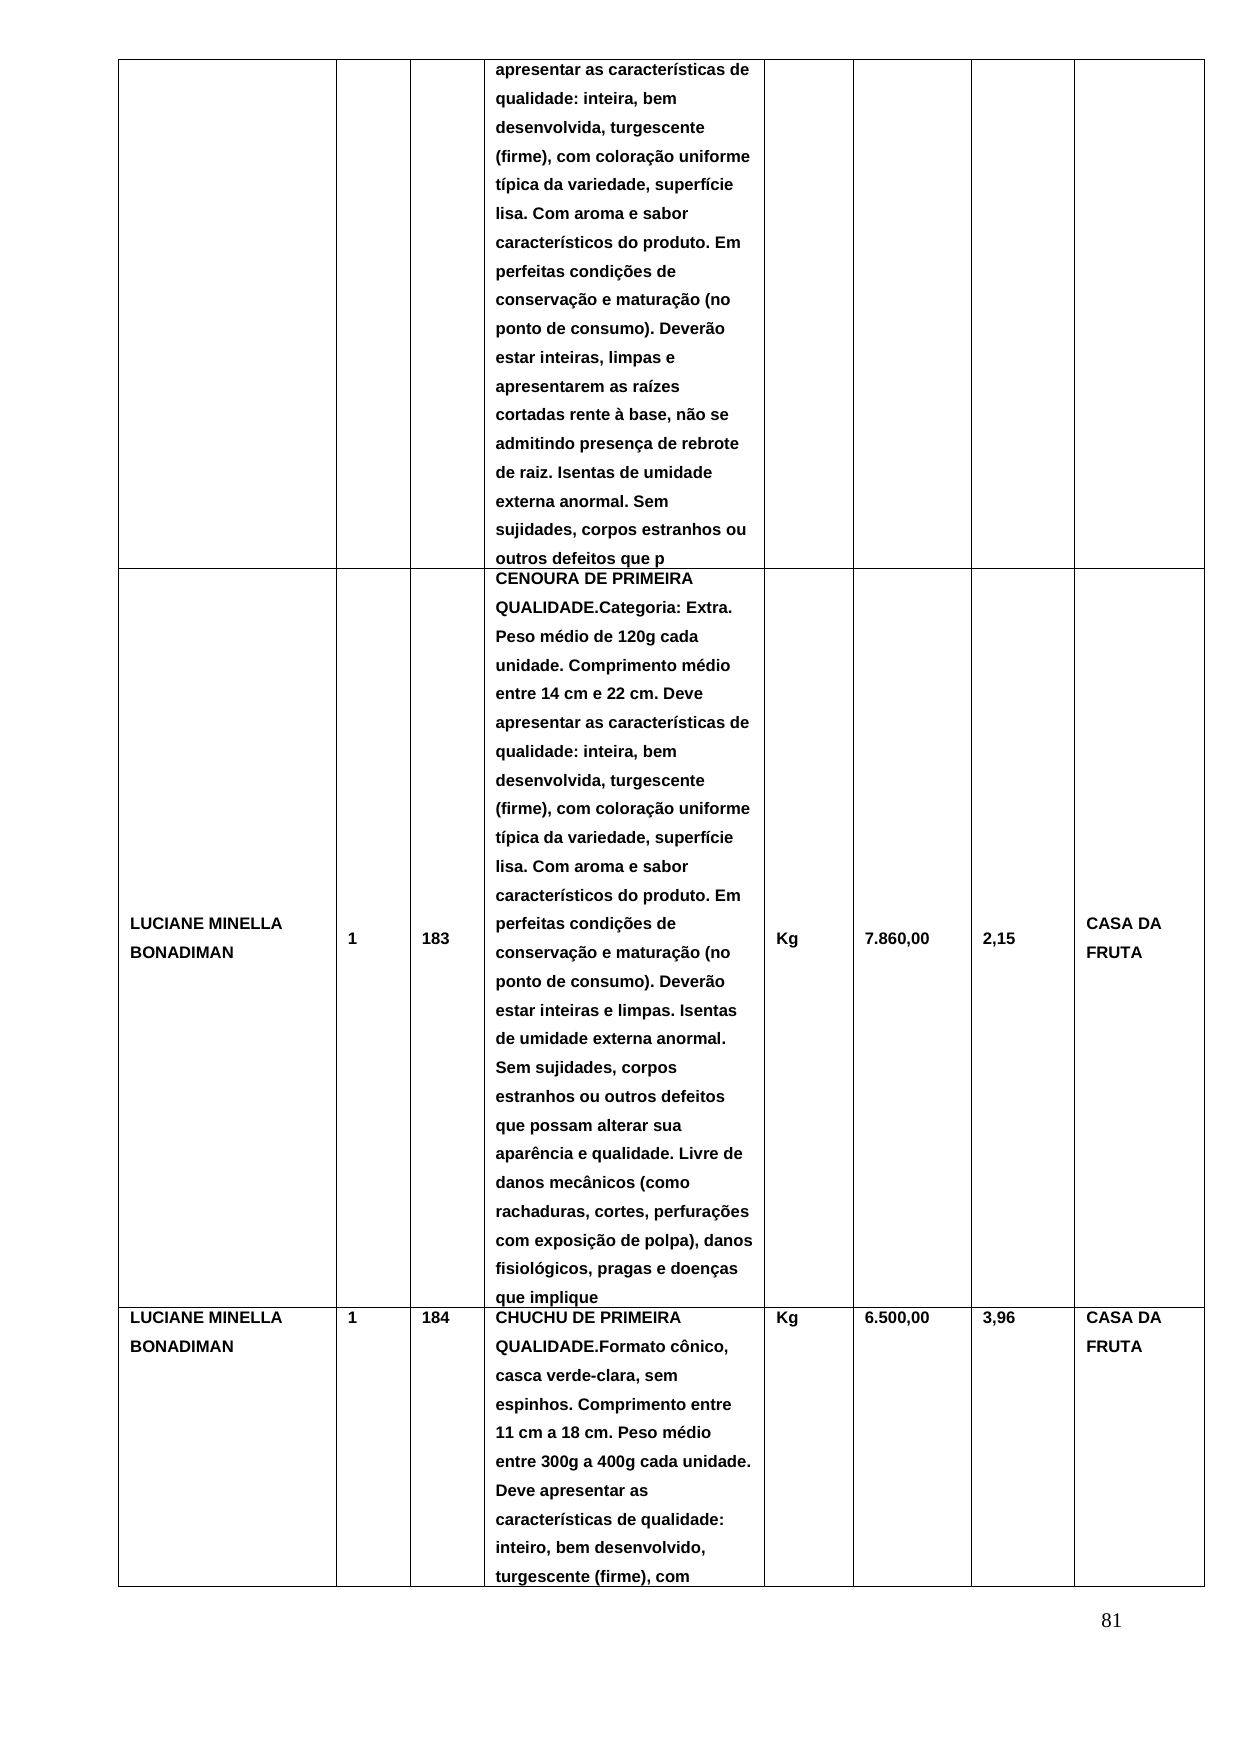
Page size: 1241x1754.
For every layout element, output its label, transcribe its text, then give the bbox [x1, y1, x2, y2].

table_cell 2,15 [972, 569, 1074, 1307]
table_cell [854, 60, 971, 568]
table_cell LUCIANE MINELLA BONADIMAN [119, 1308, 336, 1586]
table_cell 7.860,00 [854, 569, 971, 1307]
table_cell [765, 60, 853, 568]
table_cell CASA DA FRUTA [1075, 569, 1204, 1307]
table_cell [972, 60, 1074, 568]
table_cell Kg [765, 1308, 853, 1586]
table_cell LUCIANE MINELLA BONADIMAN [119, 569, 336, 1307]
table_cell [119, 60, 336, 568]
table_cell CASA DA FRUTA [1075, 1308, 1204, 1586]
table_cell [1075, 60, 1204, 568]
table_cell CENOURA DE PRIMEIRA QUALIDADE.Categoria: Extra. Peso médio de 120g cada unidade. Comprimento médio entre 14 cm e 22 cm. Deve apresentar as características de qualidade: inteira, bem desenvolvida, turgescente (firme), com coloração uniforme típica da variedade, superfície lisa. Com aroma e sabor característicos do produto. Em perfeitas condições de conservação e maturação (no ponto de consumo). Deverão estar inteiras e limpas. Isentas de umidade externa anormal. Sem sujidades, corpos estranhos ou outros defeitos que possam alterar sua aparência e qualidade. Livre de danos mecânicos (como rachaduras, cortes, perfurações com exposição de polpa), danos fisiológicos, pragas e doenças que implique [485, 569, 764, 1307]
table_cell 183 [411, 569, 484, 1307]
table_cell Kg [765, 569, 853, 1307]
table_cell apresentar as características de qualidade: inteira, bem desenvolvida, turgescente (firme), com coloração uniforme típica da variedade, superfície lisa. Com aroma e sabor característicos do produto. Em perfeitas condições de conservação e maturação (no ponto de consumo). Deverão estar inteiras, limpas e apresentarem as raízes cortadas rente à base, não se admitindo presença de rebrote de raiz. Isentas de umidade externa anormal. Sem sujidades, corpos estranhos ou outros defeitos que p [485, 60, 764, 568]
table_cell CHUCHU DE PRIMEIRA QUALIDADE.Formato cônico, casca verde-clara, sem espinhos. Comprimento entre 11 cm a 18 cm. Peso médio entre 300g a 400g cada unidade. Deve apresentar as características de qualidade: inteiro, bem desenvolvido, turgescente (firme), com [485, 1308, 764, 1586]
table_cell 1 [337, 1308, 410, 1586]
table_cell [337, 60, 410, 568]
table_cell 184 [411, 1308, 484, 1586]
table_cell 3,96 [972, 1308, 1074, 1586]
table_cell [411, 60, 484, 568]
table_cell 6.500,00 [854, 1308, 971, 1586]
table_cell 1 [337, 569, 410, 1307]
